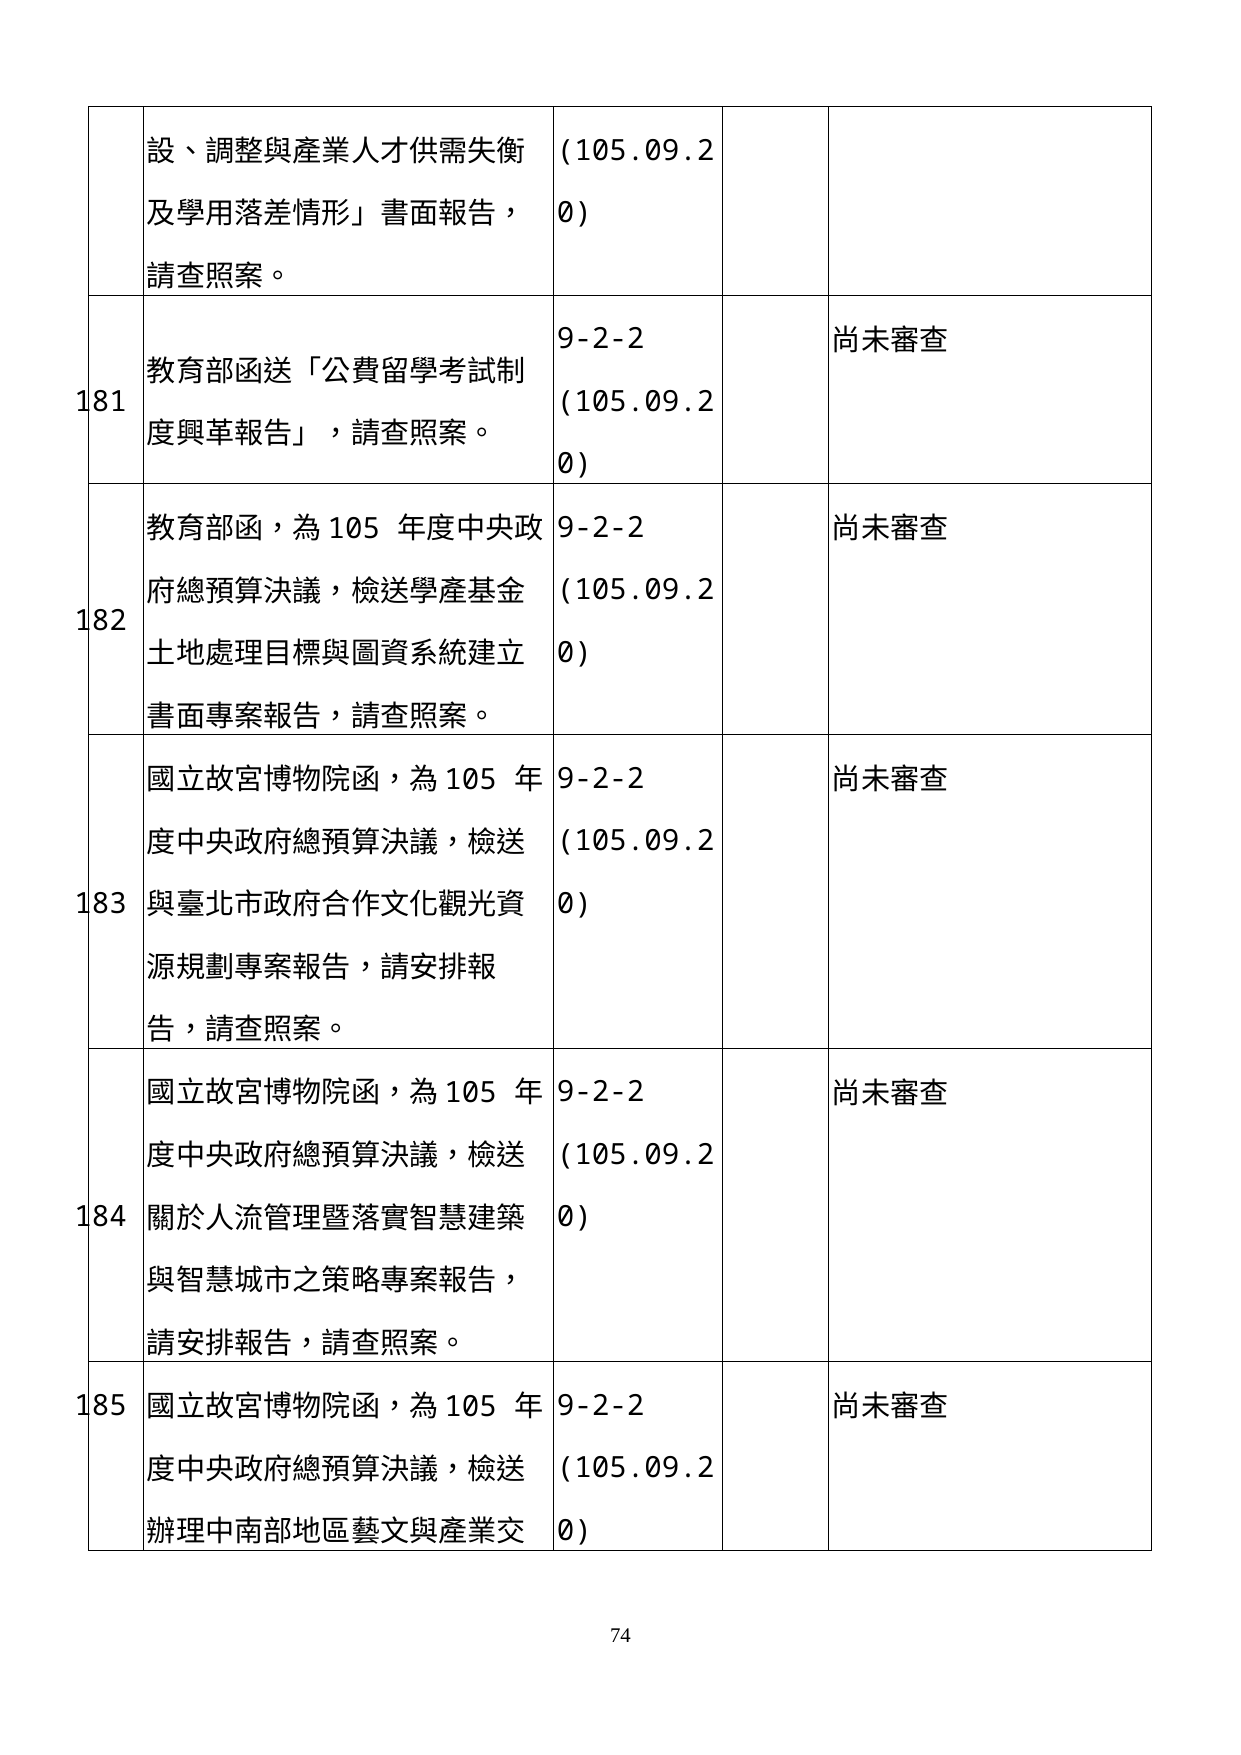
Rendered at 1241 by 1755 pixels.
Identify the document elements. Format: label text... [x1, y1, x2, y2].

table_cell [723, 296, 828, 483]
table_cell 尚未審查 [829, 1362, 1151, 1550]
table_cell [89, 484, 143, 734]
table_cell 教育部函，為105 年度中央政府總預算決議，檢送學產基金土地處理目標與圖資系統建立書面專案報告，請查照案。 [144, 484, 553, 734]
table_cell 9-2-2 (105.09.20) [554, 296, 722, 483]
table_cell [723, 1362, 828, 1550]
table_cell 尚未審查 [829, 1049, 1151, 1361]
table_cell 9-2-2 (105.09.20) [554, 484, 722, 734]
table_cell [723, 735, 828, 1048]
table_cell [89, 1362, 143, 1550]
table_cell 國立故宮博物院函，為105 年度中央政府總預算決議，檢送與臺北市政府合作文化觀光資源規劃專案報告，請安排報告，請查照案。 [144, 735, 553, 1048]
table_cell (105.09.20) [554, 107, 722, 294]
table_cell 9-2-2 (105.09.20) [554, 1049, 722, 1361]
table_cell 9-2-2 (105.09.20) [554, 735, 722, 1048]
table_cell 設、調整與產業人才供需失衡及學用落差情形」書面報告，請查照案。 [144, 107, 553, 294]
table_cell 國立故宮博物院函，為105 年度中央政府總預算決議，檢送辦理中南部地區藝文與產業交 [144, 1362, 553, 1550]
table_cell 國立故宮博物院函，為105 年度中央政府總預算決議，檢送關於人流管理暨落實智慧建築與智慧城市之策略專案報告，請安排報告，請查照案。 [144, 1049, 553, 1361]
table_cell 9-2-2 (105.09.20) [554, 1362, 722, 1550]
table_cell 尚未審查 [829, 296, 1151, 483]
table_cell [89, 1049, 143, 1361]
table_cell [89, 107, 143, 294]
table_cell [723, 1049, 828, 1361]
table_cell [829, 107, 1151, 294]
table_cell [89, 296, 143, 483]
table_cell [723, 484, 828, 734]
table_cell [89, 735, 143, 1048]
table_cell [723, 107, 828, 294]
table_cell 教育部函送「公費留學考試制度興革報告」，請查照案。 [144, 296, 553, 483]
table_cell 尚未審查 [829, 735, 1151, 1048]
table_cell 尚未審查 [829, 484, 1151, 734]
